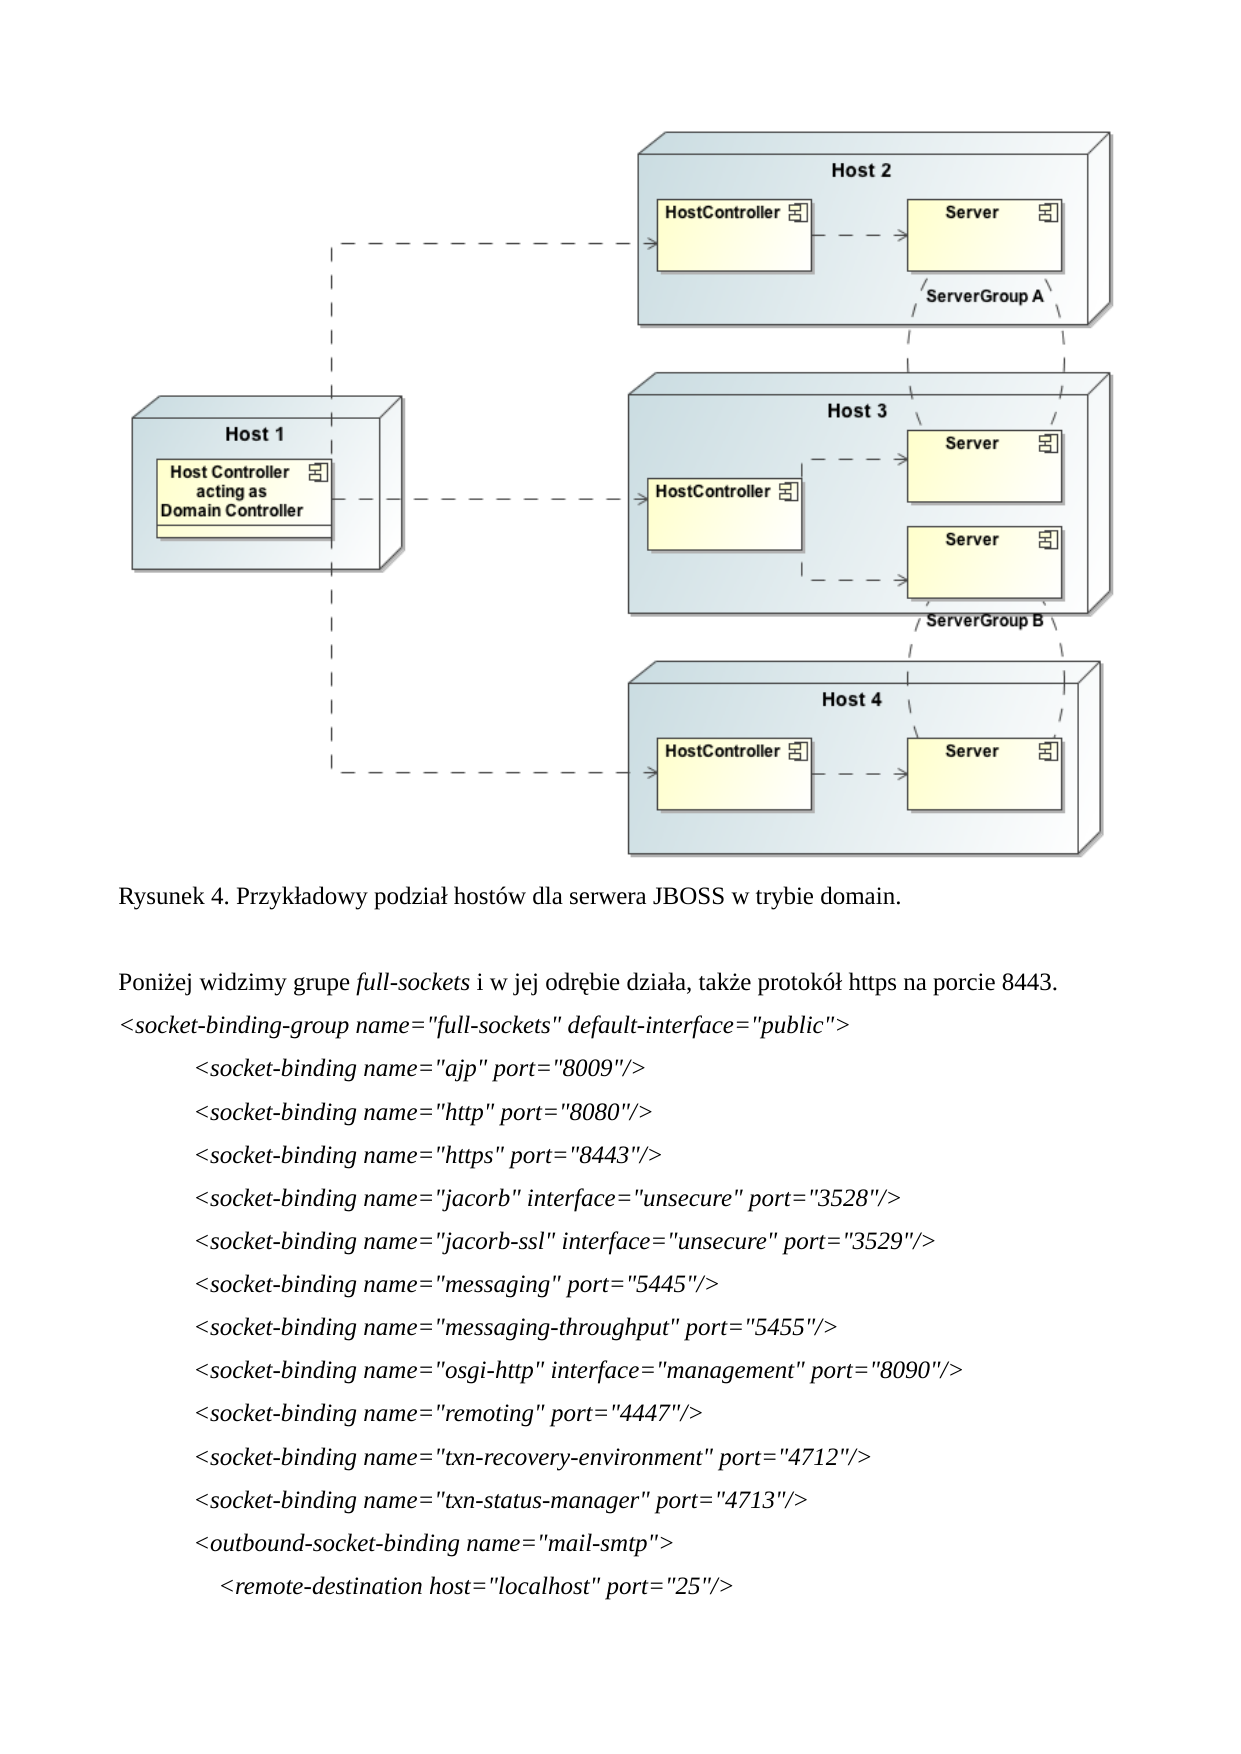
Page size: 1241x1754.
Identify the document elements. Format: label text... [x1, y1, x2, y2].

text <socket-binding name="txn-recovery-environment" port="4712"/> [118, 1442, 1122, 1470]
text <remote-destination host="localhost" port="25"/> [118, 1571, 1122, 1600]
text <outbound-socket-binding name="mail-smtp"> [118, 1528, 1122, 1557]
text <socket-binding name="jacorb-ssl" interface="unsecure" port="3529"/> [118, 1226, 1122, 1255]
text <socket-binding-group name="full-sockets" default-interface="public"> [118, 1010, 1122, 1039]
text <socket-binding name="messaging-throughput" port="5455"/> [118, 1312, 1122, 1341]
text <socket-binding name="ajp" port="8009"/> [118, 1053, 1122, 1082]
text <socket-binding name="messaging" port="5445"/> [118, 1269, 1122, 1298]
text <socket-binding name="remoting" port="4447"/> [118, 1398, 1122, 1427]
picture [118, 118, 1123, 867]
text <socket-binding name="jacorb" interface="unsecure" port="3528"/> [118, 1183, 1122, 1212]
text Rysunek 4. Przykładowy podział hostów dla serwera JBOSS w trybie domain. [118, 867, 1122, 910]
text <socket-binding name="txn-status-manager" port="4713"/> [118, 1485, 1122, 1513]
text <socket-binding name="osgi-http" interface="management" port="8090"/> [118, 1355, 1122, 1384]
text <socket-binding name="https" port="8443"/> [118, 1140, 1122, 1168]
text Poniżej widzimy grupe full-sockets i w jej odrębie działa, także protokół https na porcie 8443. [118, 967, 1122, 996]
text <socket-binding name="http" port="8080"/> [118, 1097, 1122, 1125]
